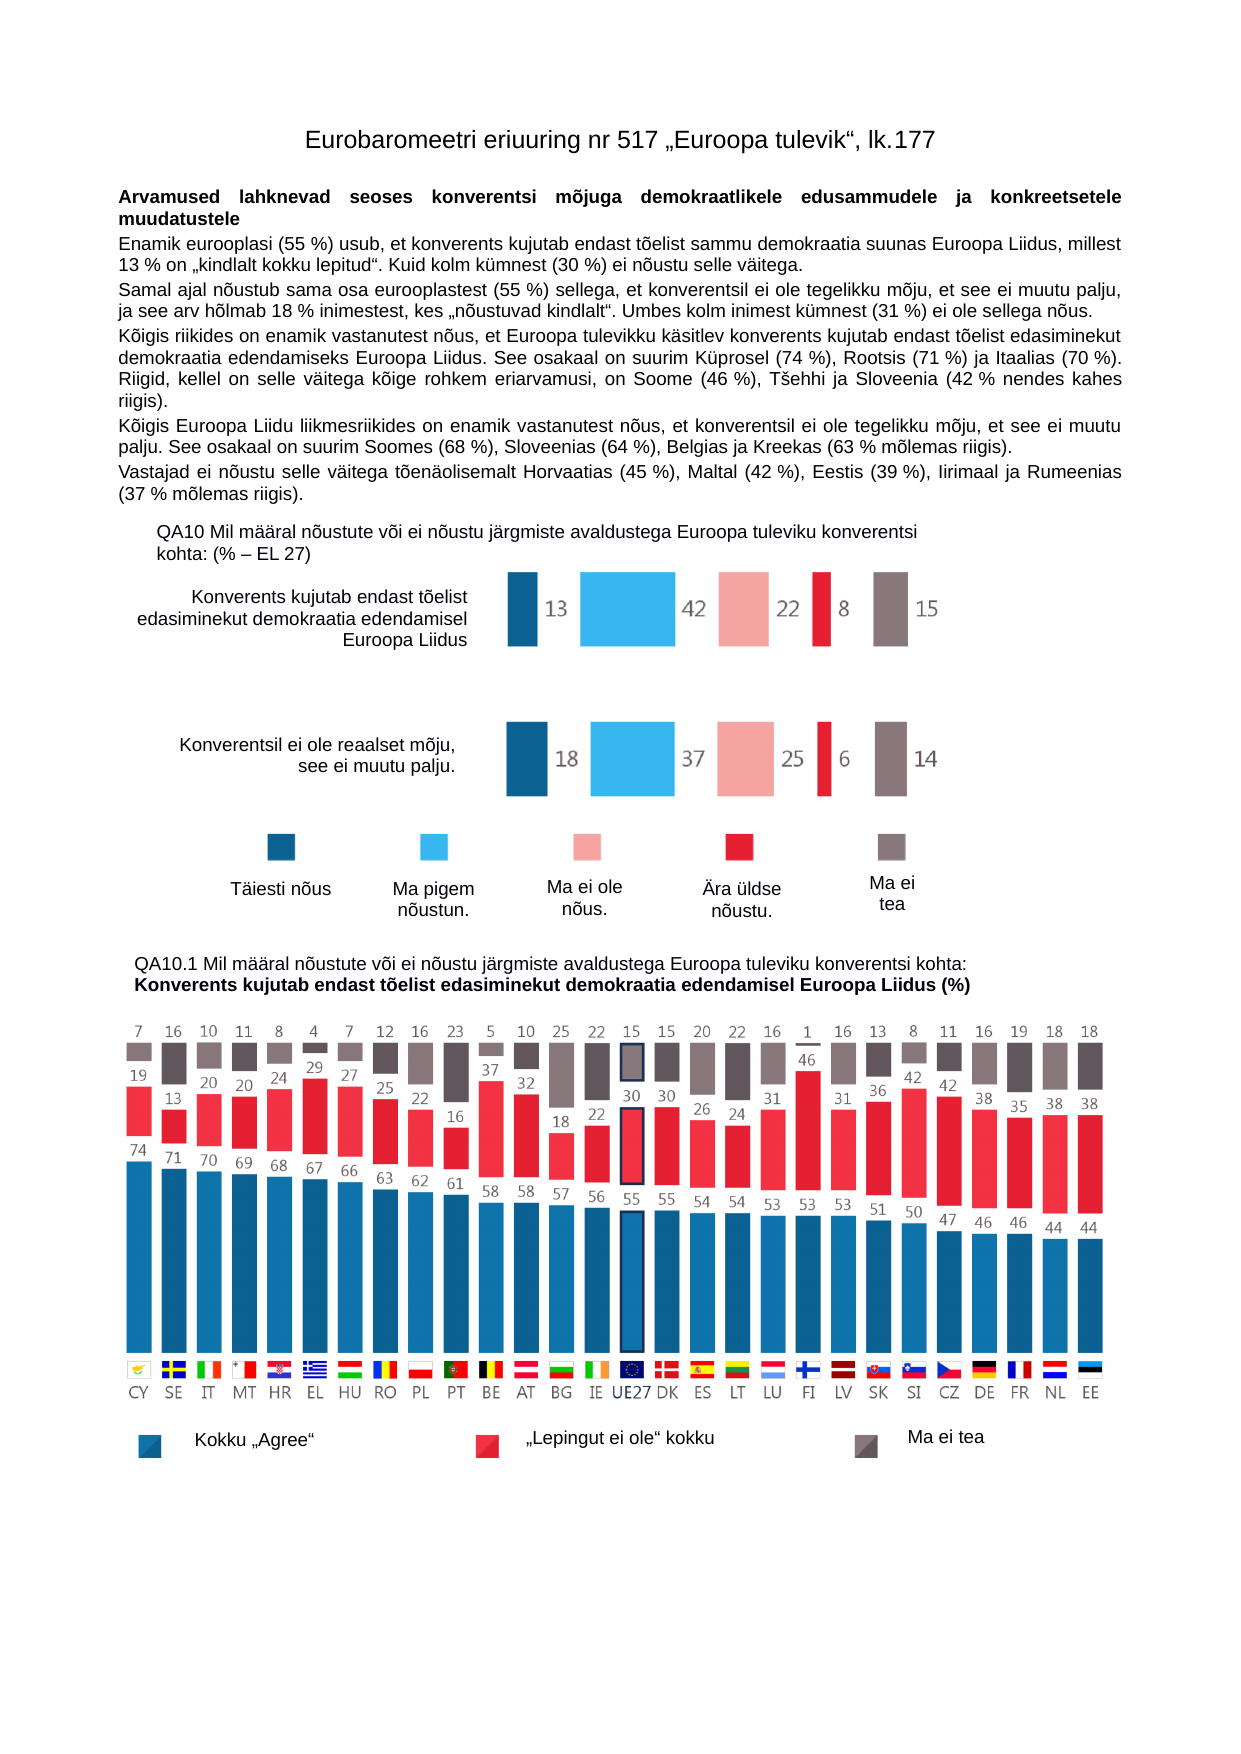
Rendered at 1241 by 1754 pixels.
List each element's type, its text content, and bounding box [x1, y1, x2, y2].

picture [252, 821, 941, 875]
text Enamik eurooplasi (55 %) usub, et konverents kujutab endast tõelist sammu demokraatia suunas Euroopa Liidus, millest 13 % on „kindlalt kokku lepitud“. Kuid kolm kümnest (30 %) ei nõustu selle väitega. [118, 232, 1122, 276]
text Kõigis Euroopa Liidu liikmesriikides on enamik vastanutest nõus, et konverentsil ei ole tegelikku mõju, et see ei muutu palju. See osakaal on suurim Soomes (68 %), Sloveenias (64 %), Belgias ja Kreekas (63 % mõlemas riigis). [118, 414, 1122, 458]
text Samal ajal nõustub sama osa eurooplastest (55 %) sellega, et konverentsil ei ole tegelikku mõju, et see ei muutu palju, ja see arv hõlmab 18 % inimestest, kes „nõustuvad kindlalt“. Umbes kolm inimest kümnest (31 %) ei ole sellega nõus. [118, 279, 1122, 322]
text Arvamused lahknevad seoses konverentsi mõjuga demokraatlikele edusammudele ja konkreetsetele muudatustele [118, 186, 1122, 229]
picture [135, 1423, 880, 1465]
text Vastajad ei nõustu selle väitega tõenäolisemalt Horvaatias (45 %), Maltal (42 %), Eestis (39 %), Iirimaal ja Rumeenias (37 % mõlemas riigis). [118, 461, 1122, 504]
picture [505, 561, 949, 806]
text Kõigis riikides on enamik vastanutest nõus, et Euroopa tulevikku käsitlev konverents kujutab endast tõelist edasiminekut demokraatia edendamiseks Euroopa Liidus. See osakaal on suurim Küprosel (74 %), Rootsis (71 %) ja Itaalias (70 %). Riigid, kellel on selle väitega kõige rohkem eriarvamusi, on Soome (46 %), Tšehhi ja Sloveenia (42 % nendes kahes riigis). [118, 325, 1122, 411]
picture [118, 1018, 1116, 1403]
